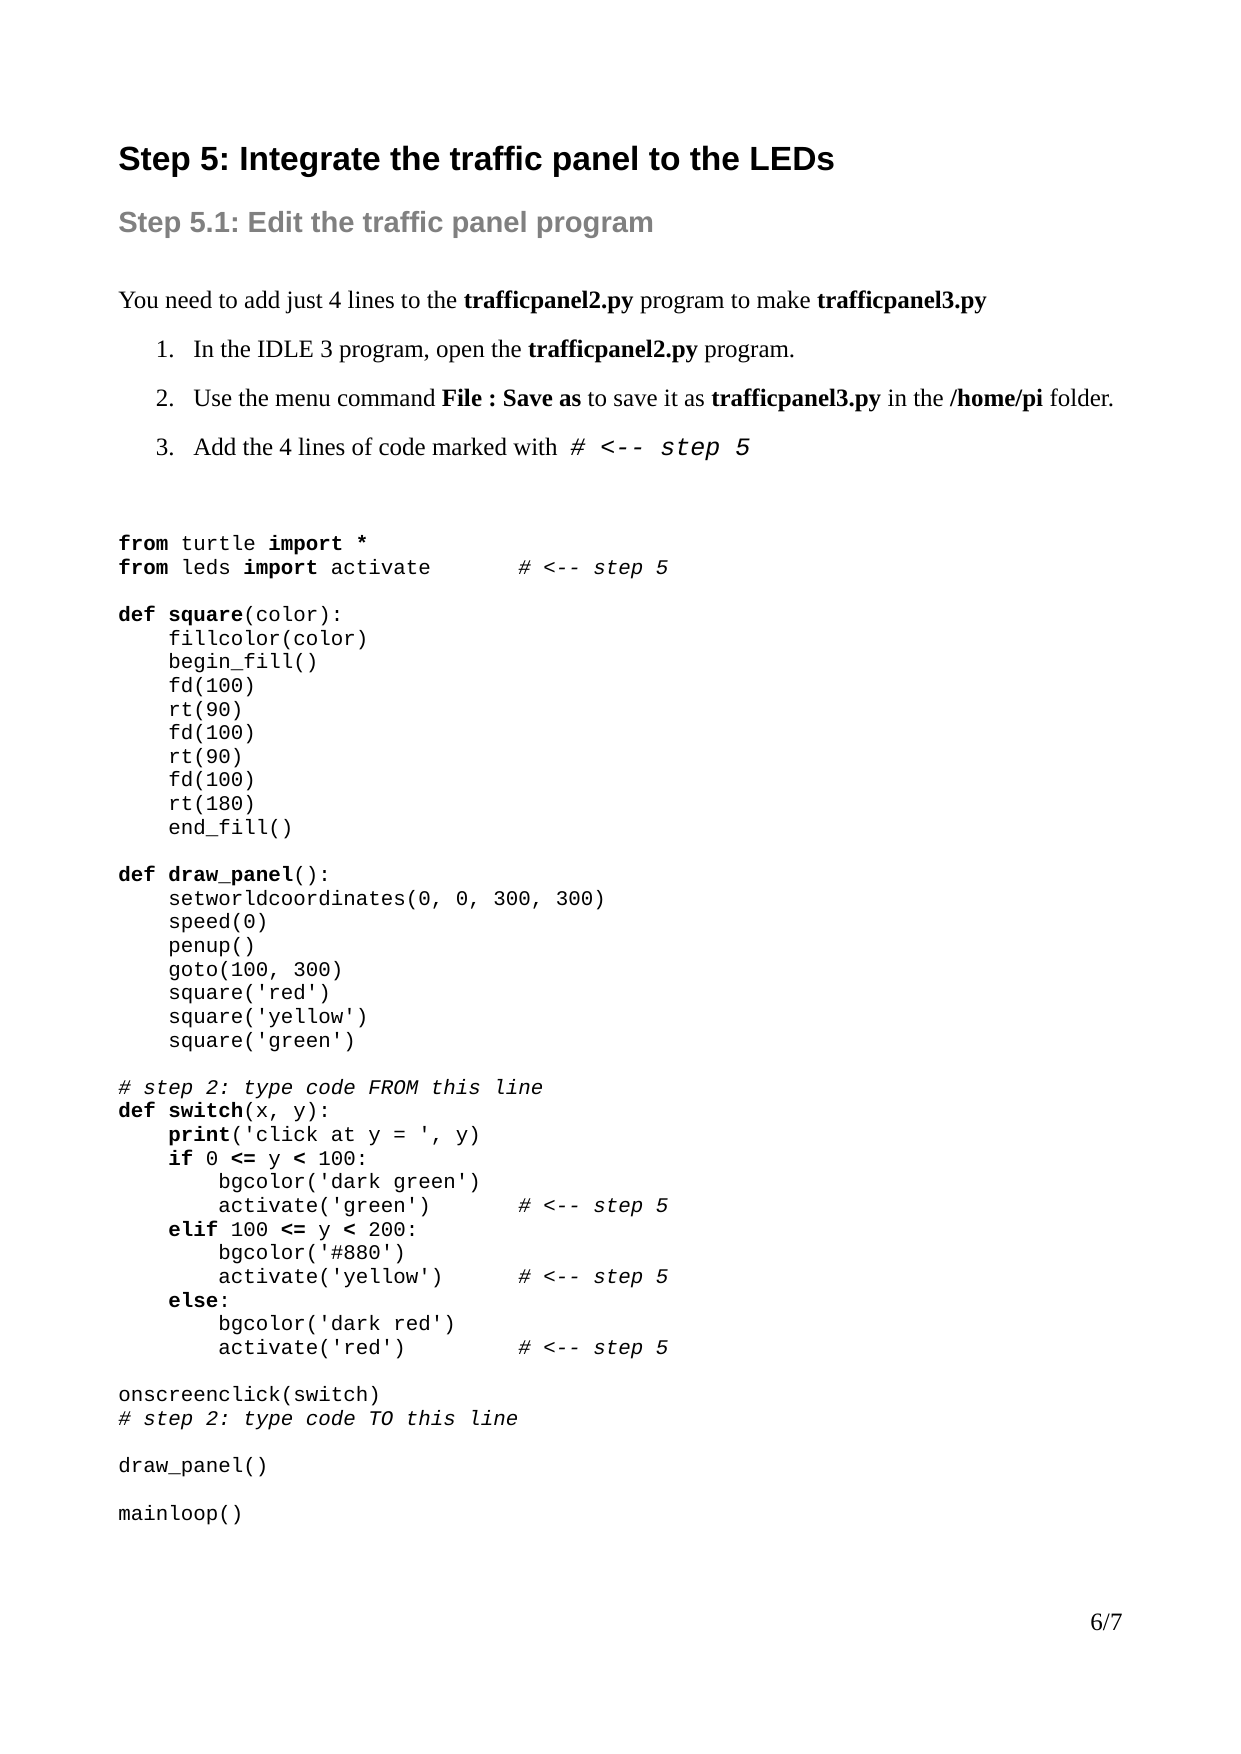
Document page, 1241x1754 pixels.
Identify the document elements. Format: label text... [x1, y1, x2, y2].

text bgcolor('dark green') [118, 1171, 1122, 1195]
text activate('yellow') # <-- step 5 [118, 1266, 1122, 1290]
text bgcolor('#880') [118, 1242, 1122, 1266]
text penup() [118, 935, 1122, 959]
text fd(100) [118, 769, 1122, 793]
text fd(100) [118, 675, 1122, 698]
text # step 2: type code FROM this line [118, 1077, 1122, 1101]
list In the IDLE 3 program, open the trafficpanel2.py program. [156, 334, 1122, 363]
text mainloop() [118, 1502, 1122, 1526]
text draw_panel() [118, 1455, 1122, 1479]
text from leds import activate # <-- step 5 [118, 557, 1122, 580]
text square('yellow') [118, 1006, 1122, 1029]
text setworldcoordinates(0, 0, 300, 300) [118, 888, 1122, 911]
text begin_fill() [118, 651, 1122, 675]
text end_fill() [118, 817, 1122, 840]
text square('green') [118, 1029, 1122, 1053]
text else: [118, 1290, 1122, 1313]
text goto(100, 300) [118, 959, 1122, 982]
text print('click at y = ', y) [118, 1124, 1122, 1148]
text def switch(x, y): [118, 1101, 1122, 1124]
text speed(0) [118, 911, 1122, 935]
text onscreenclick(switch) [118, 1384, 1122, 1408]
text def square(color): [118, 604, 1122, 628]
list Add the 4 lines of code marked with # <-- step 5 [156, 432, 1122, 463]
text activate('red') # <-- step 5 [118, 1337, 1122, 1361]
text elif 100 <= y < 200: [118, 1219, 1122, 1242]
text You need to add just 4 lines to the trafficpanel2.py program to make trafficpanel3.py [118, 251, 1122, 314]
text square('red') [118, 982, 1122, 1006]
text bgcolor('dark red') [118, 1313, 1122, 1337]
subtitle Step 5.1: Edit the traffic panel program [118, 205, 1122, 238]
text # step 2: type code TO this line [118, 1408, 1122, 1432]
text def draw_panel(): [118, 864, 1122, 888]
text rt(90) [118, 746, 1122, 769]
list Use the menu command File : Save as to save it as trafficpanel3.py in the /home/pi folder. [156, 383, 1122, 412]
text activate('green') # <-- step 5 [118, 1195, 1122, 1219]
text if 0 <= y < 100: [118, 1148, 1122, 1171]
subtitle Step 5: Integrate the traffic panel to the LEDs [118, 139, 1122, 178]
text from turtle import * [118, 533, 1122, 557]
text fillcolor(color) [118, 628, 1122, 651]
text rt(90) [118, 698, 1122, 722]
text fd(100) [118, 722, 1122, 746]
text rt(180) [118, 793, 1122, 817]
